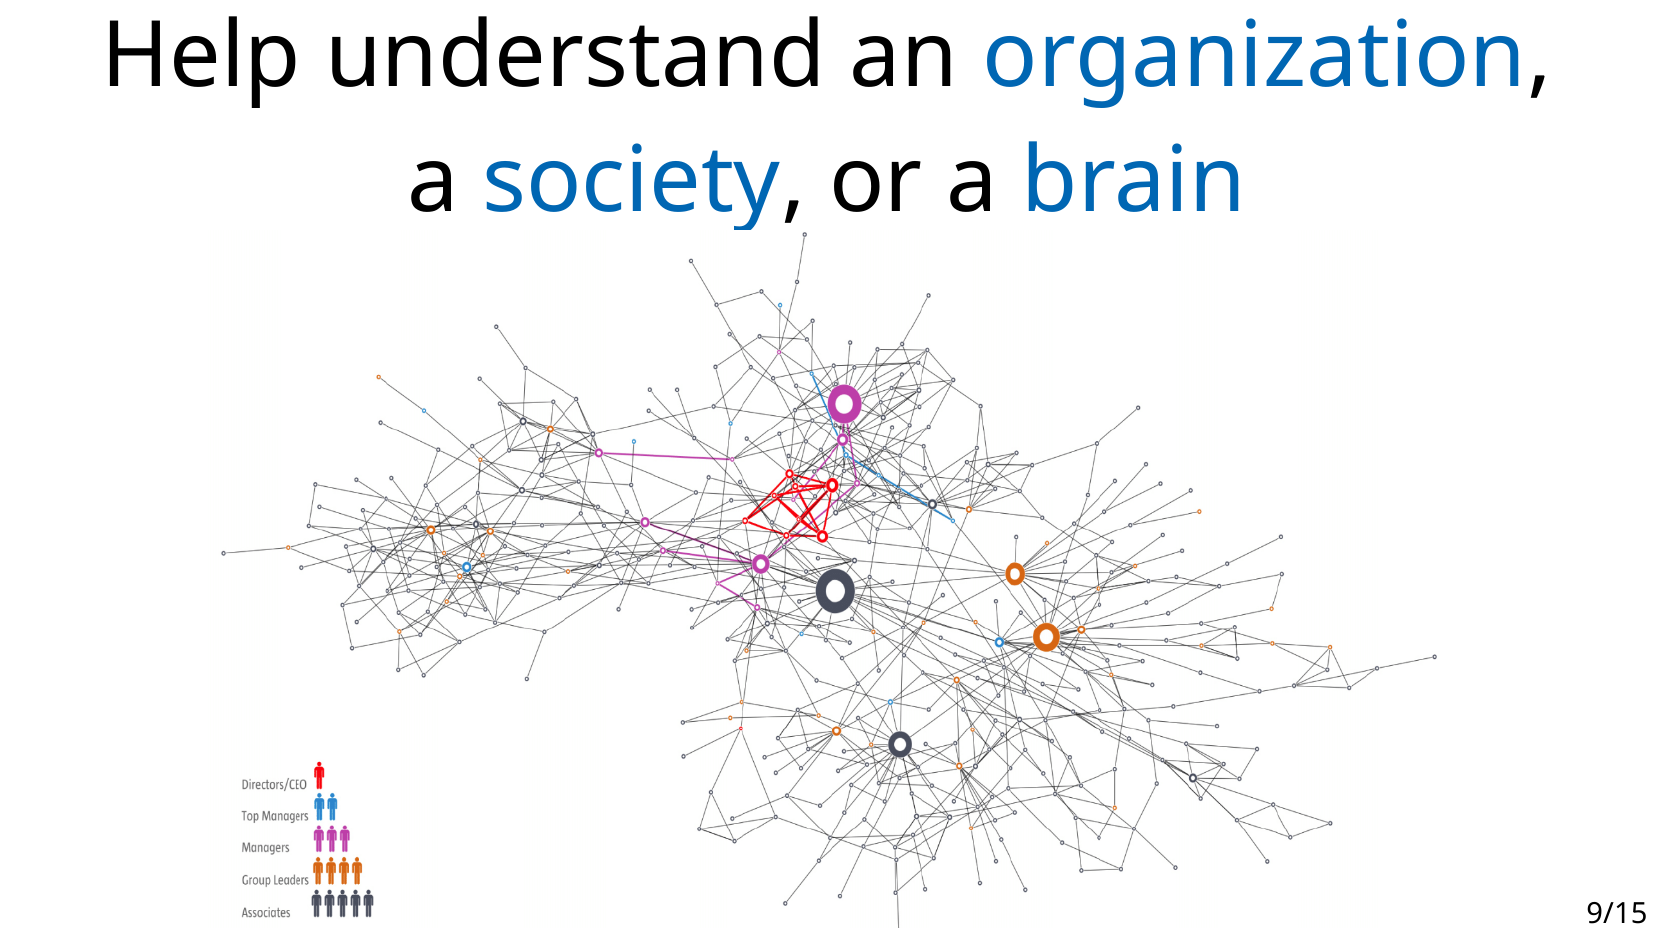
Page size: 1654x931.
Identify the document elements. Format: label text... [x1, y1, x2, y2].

title Help understand an organization, a society, or a brain [82, 1, 1571, 226]
picture [208, 230, 1456, 928]
